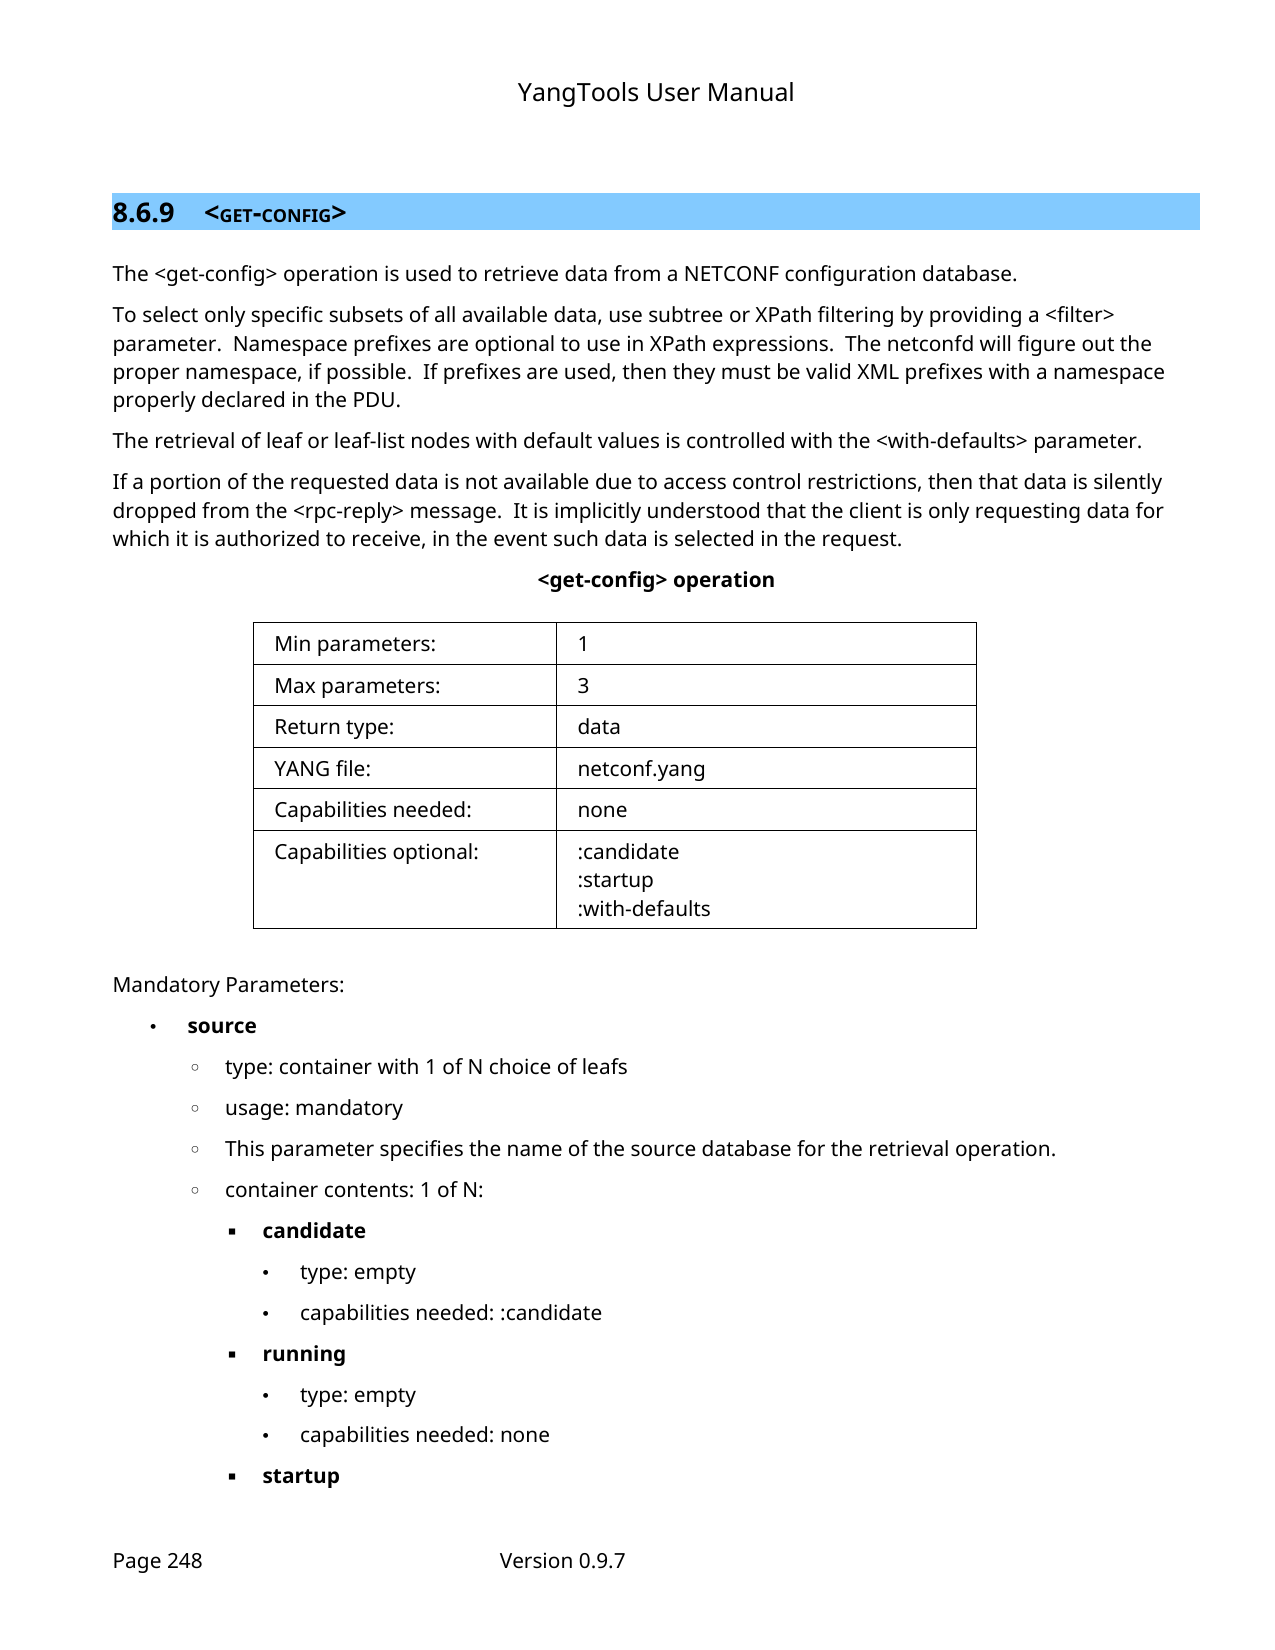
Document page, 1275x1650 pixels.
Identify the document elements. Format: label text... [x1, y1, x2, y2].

text The <get-config> operation is used to retrieve data from a NETCONF configuration database. [112, 259, 1200, 288]
table_header 1 [557, 623, 976, 664]
list This parameter specifies the name of the source database for the retrieval operation. [187, 1134, 1200, 1162]
list startup [225, 1462, 1200, 1490]
text To select only specific subsets of all available data, use subtree or XPath filtering by providing a <filter> parameter. Namespace prefixes are optional to use in XPath expressions. The netconfd will figure out the proper namespace, if possible. If prefixes are used, then they must be valid XML prefixes with a namespace properly declared in the PDU. [112, 300, 1200, 414]
text Mandatory Parameters: [112, 970, 1200, 999]
list type: empty [262, 1380, 1200, 1408]
subtitle <get-config> operation [127, 565, 1185, 594]
list type: empty [262, 1257, 1200, 1285]
list running [225, 1339, 1200, 1367]
table_cell none [557, 789, 976, 830]
table_cell Capabilities optional: [254, 831, 556, 928]
table_cell YANG file: [254, 748, 556, 788]
table_cell netconf.yang [557, 748, 976, 788]
table_cell Max parameters: [254, 665, 556, 705]
table_cell :candidate :startup :with-defaults [557, 831, 976, 928]
list container contents: 1 of N: [187, 1175, 1200, 1203]
list source [150, 1011, 1200, 1040]
list capabilities needed: :candidate [262, 1298, 1200, 1326]
subtitle <get-config> [112, 193, 1200, 230]
table_cell Return type: [254, 706, 556, 747]
text The retrieval of leaf or leaf-list nodes with default values is controlled with the <with-defaults> parameter. [112, 426, 1200, 455]
text If a portion of the requested data is not available due to access control restrictions, then that data is silently dropped from the <rpc-reply> message. It is implicitly understood that the client is only requesting data for which it is authorized to receive, in the event such data is selected in the request. [112, 467, 1200, 553]
list capabilities needed: none [262, 1421, 1200, 1449]
table_header Min parameters: [254, 623, 556, 664]
list candidate [225, 1216, 1200, 1244]
list type: container with 1 of N choice of leafs [187, 1052, 1200, 1081]
table_cell data [557, 706, 976, 747]
table_cell Capabilities needed: [254, 789, 556, 830]
list usage: mandatory [187, 1093, 1200, 1122]
table_cell 3 [557, 665, 976, 705]
